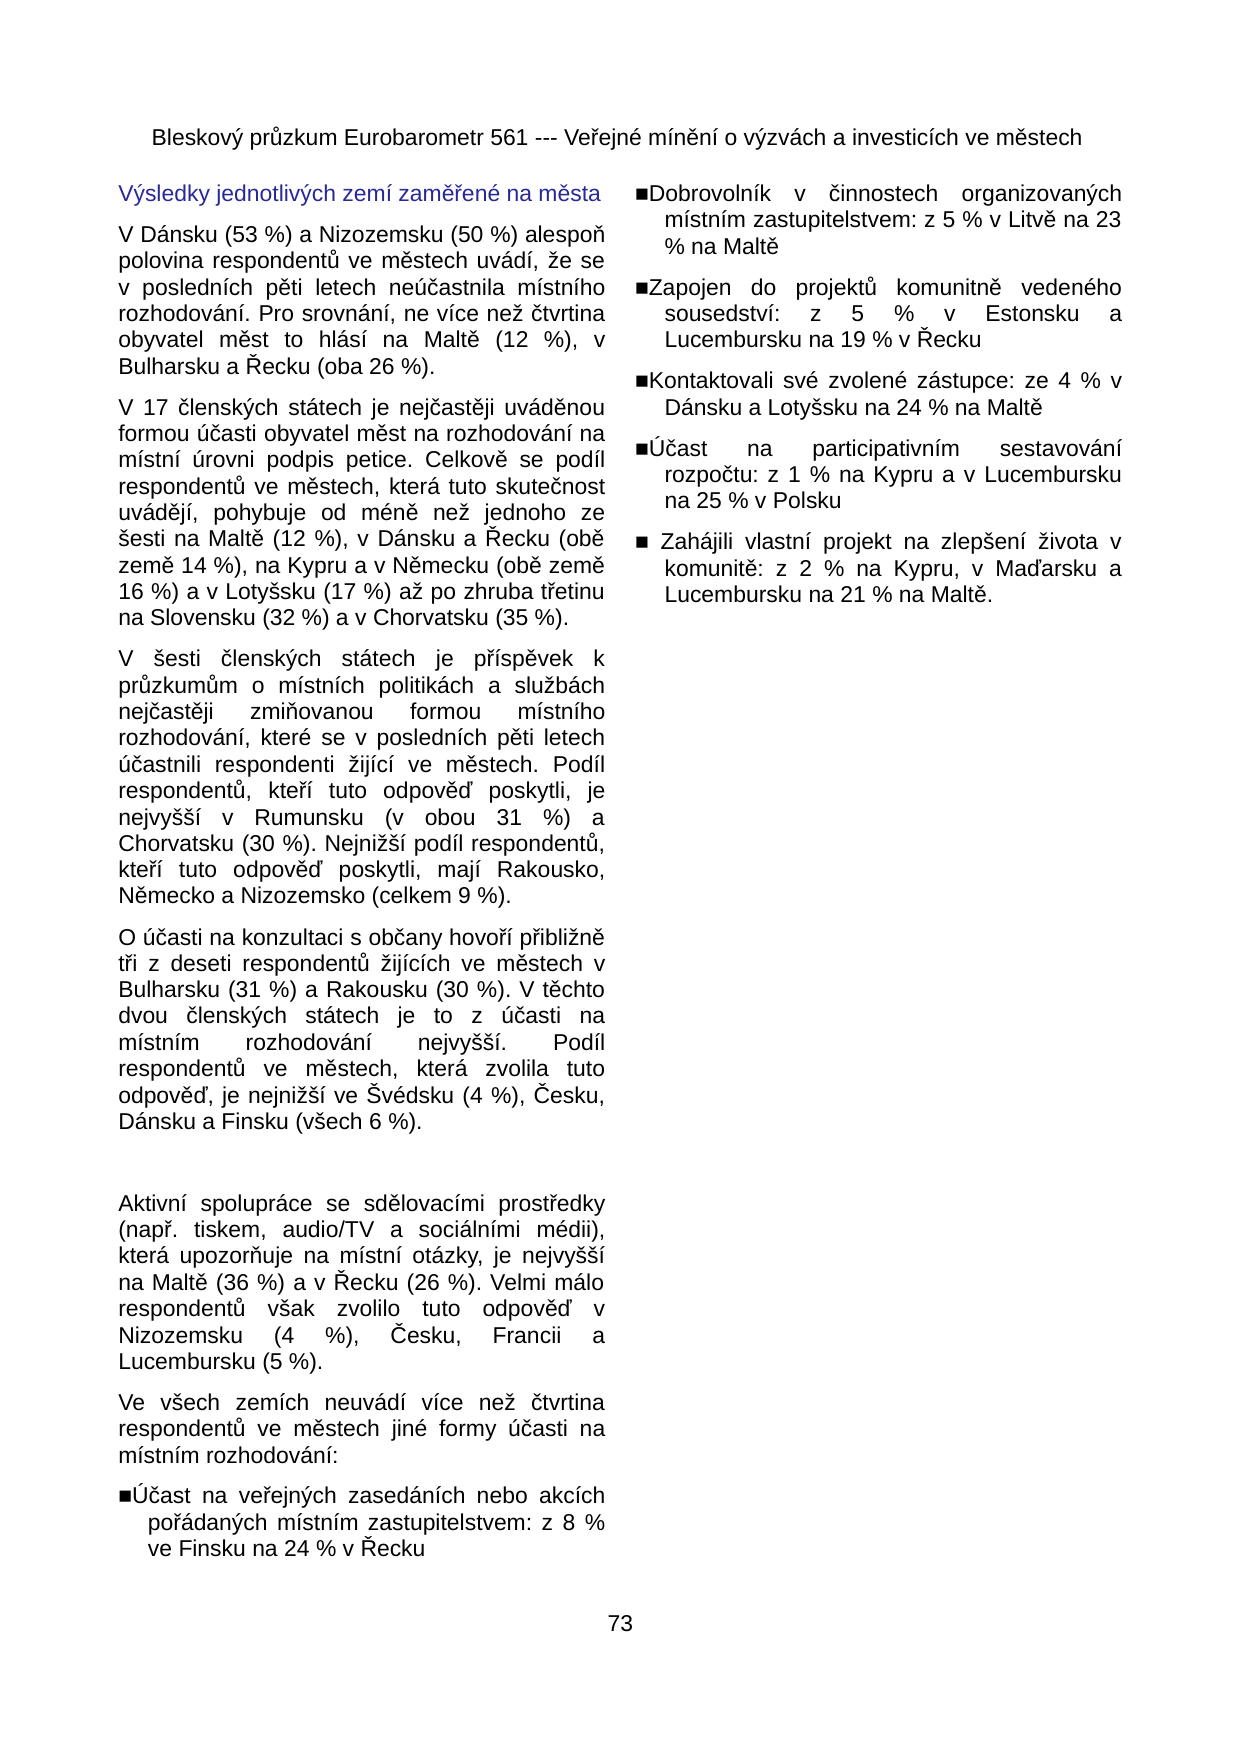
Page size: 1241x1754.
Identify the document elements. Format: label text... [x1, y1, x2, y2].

text ■Účast na veřejných zasedáních nebo akcích pořádaných místním zastupitelstvem: z 8 % ve Finsku na 24 % v Řecku [118, 1482, 605, 1562]
text V 17 členských státech je nejčastěji uváděnou formou účasti obyvatel měst na rozhodování na místní úrovni podpis petice. Celkově se podíl respondentů ve městech, která tuto skutečnost uvádějí, pohybuje od méně než jednoho ze šesti na Maltě (12 %), v Dánsku a Řecku (obě země 14 %), na Kypru a v Německu (obě země 16 %) a v Lotyšsku (17 %) až po zhruba třetinu na Slovensku (32 %) a v Chorvatsku (35 %). [118, 393, 605, 631]
text ■Kontaktovali své zvolené zástupce: ze 4 % v Dánsku a Lotyšsku na 24 % na Maltě [635, 367, 1122, 420]
text ■Dobrovolník v činnostech organizovaných místním zastupitelstvem: z 5 % v Litvě na 23 % na Maltě [635, 180, 1122, 259]
text O účasti na konzultaci s občany hovoří přibližně tři z deseti respondentů žijících ve městech v Bulharsku (31 %) a Rakousku (30 %). V těchto dvou členských státech je to z účasti na místním rozhodování nejvyšší. Podíl respondentů ve městech, která zvolila tuto odpověď, je nejnižší ve Švédsku (4 %), Česku, Dánsku a Finsku (všech 6 %). [118, 923, 605, 1134]
text Výsledky jednotlivých zemí zaměřené na města [118, 180, 605, 206]
text V šesti členských státech je příspěvek k průzkumům o místních politikách a službách nejčastěji zmiňovanou formou místního rozhodování, které se v posledních pěti letech účastnili respondenti žijící ve městech. Podíl respondentů, kteří tuto odpověď poskytli, je nejvyšší v Rumunsku (v obou 31 %) a Chorvatsku (30 %). Nejnižší podíl respondentů, kteří tuto odpověď poskytli, mají Rakousko, Německo a Nizozemsko (celkem 9 %). [118, 645, 605, 909]
text V Dánsku (53 %) a Nizozemsku (50 %) alespoň polovina respondentů ve městech uvádí, že se v posledních pěti letech neúčastnila místního rozhodování. Pro srovnání, ne více než čtvrtina obyvatel měst to hlásí na Maltě (12 %), v Bulharsku a Řecku (oba 26 %). [118, 221, 605, 379]
text ■Zapojen do projektů komunitně vedeného sousedství: z 5 % v Estonsku a Lucembursku na 19 % v Řecku [635, 273, 1122, 353]
text Ve všech zemích neuvádí více než čtvrtina respondentů ve městech jiné formy účasti na místním rozhodování: [118, 1389, 605, 1468]
text Aktivní spolupráce se sdělovacími prostředky (např. tiskem, audio/TV a sociálními médii), která upozorňuje na místní otázky, je nejvyšší na Maltě (36 %) a v Řecku (26 %). Velmi málo respondentů však zvolilo tuto odpověď v Nizozemsku (4 %), Česku, Francii a Lucembursku (5 %). [118, 1190, 605, 1374]
text ■ Zahájili vlastní projekt na zlepšení života v komunitě: z 2 % na Kypru, v Maďarsku a Lucembursku na 21 % na Maltě. [635, 528, 1122, 607]
text ■Účast na participativním sestavování rozpočtu: z 1 % na Kypru a v Lucembursku na 25 % v Polsku [635, 434, 1122, 513]
